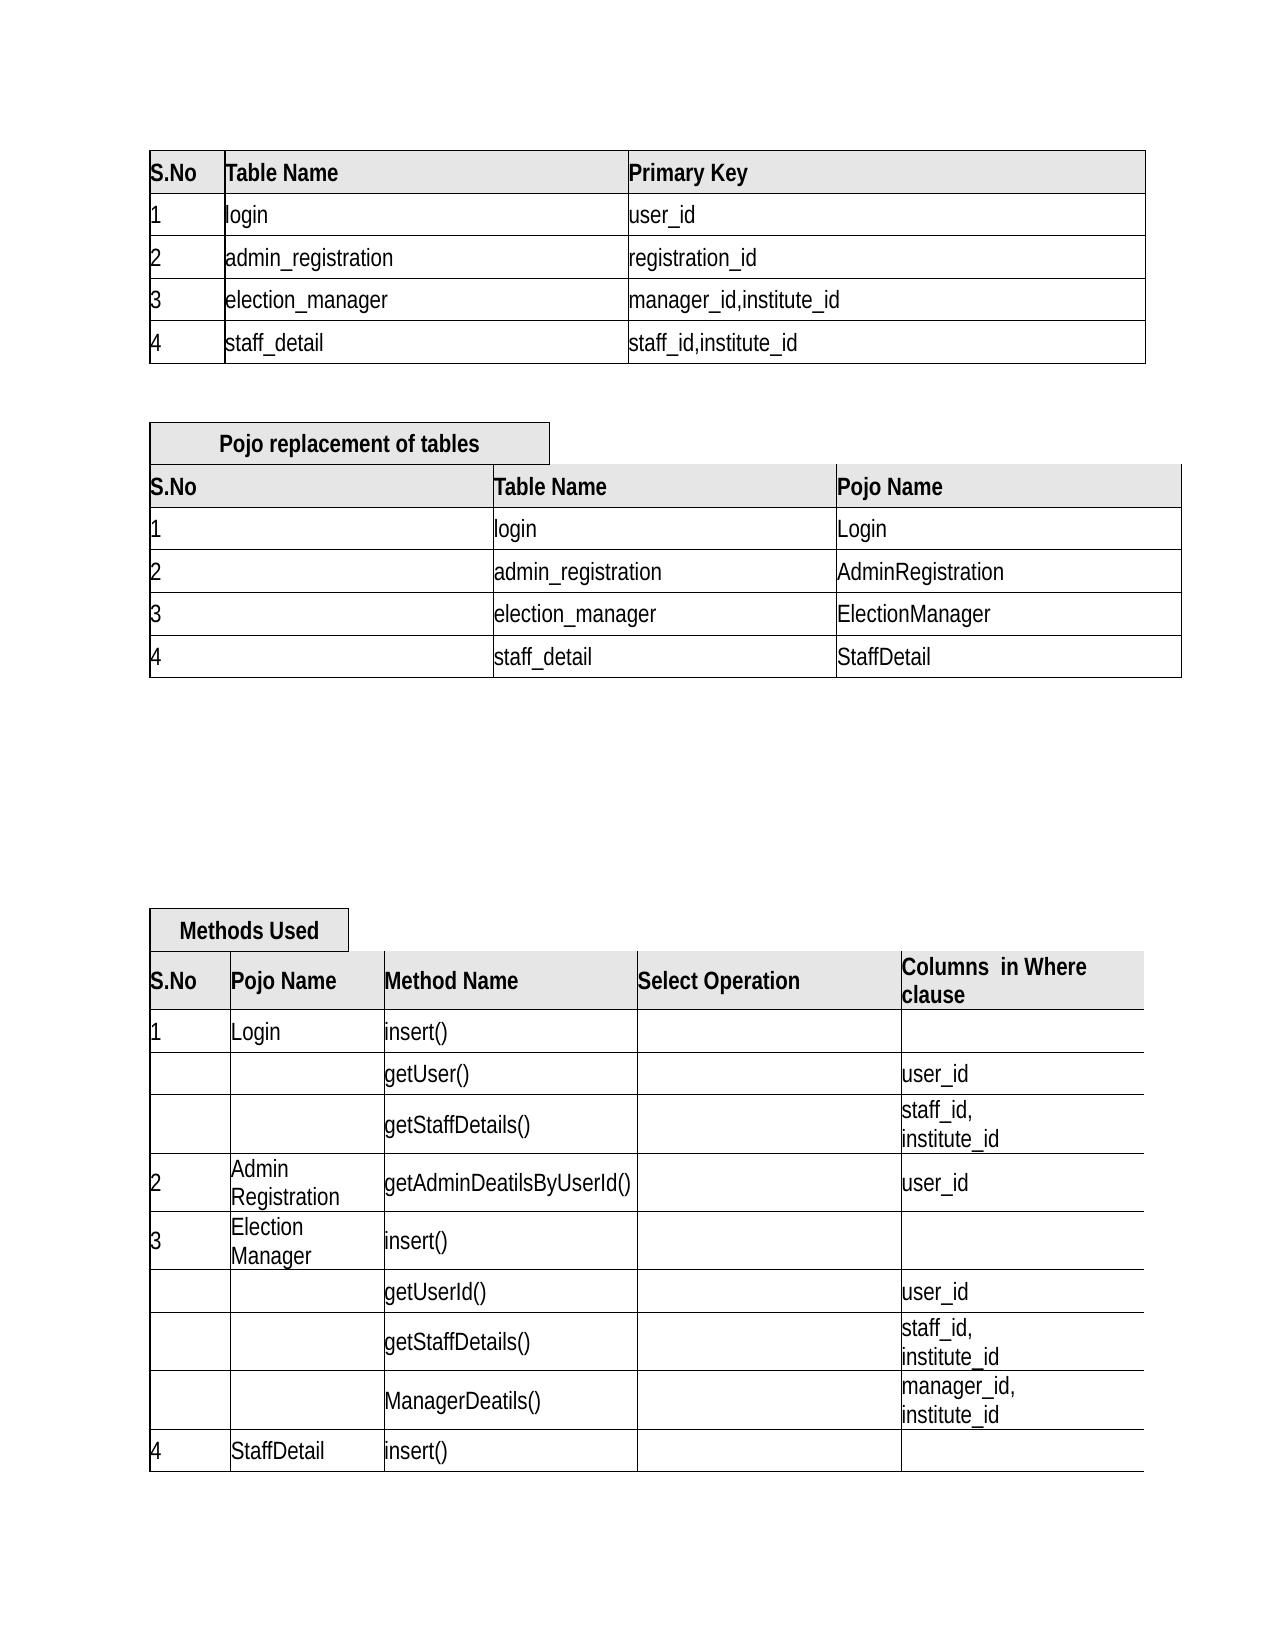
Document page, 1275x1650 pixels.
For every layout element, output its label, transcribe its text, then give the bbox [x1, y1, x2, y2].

table_header Pojo replacement of tables [151, 423, 549, 464]
table_cell Login [231, 1010, 384, 1052]
table_cell [638, 1430, 901, 1471]
table_cell [151, 1313, 230, 1370]
table_header [837, 422, 1181, 464]
table_cell getStaffDetails() [385, 1313, 637, 1370]
table_cell [151, 1371, 230, 1429]
table_cell admin_registration [226, 236, 628, 278]
table_cell 1 [151, 508, 493, 549]
table_cell [638, 1313, 901, 1370]
table_cell ElectionManager [837, 593, 1181, 634]
table_cell staff_detail [494, 636, 836, 677]
table_cell getUser() [385, 1053, 637, 1094]
table_cell [151, 1053, 230, 1094]
table_cell [638, 1154, 901, 1211]
table_cell 3 [151, 1212, 230, 1269]
table_cell user_id [629, 194, 1145, 235]
table_cell Pojo Name [231, 951, 384, 1009]
table_cell StaffDetail [837, 636, 1181, 677]
table_cell [151, 1270, 230, 1312]
table_cell [231, 1053, 384, 1094]
table_cell election_manager [494, 593, 836, 634]
table_cell [902, 1430, 1144, 1471]
table_cell [231, 1095, 384, 1153]
table_cell 4 [151, 636, 493, 677]
table_cell getAdminDeatilsByUserId() [385, 1154, 637, 1211]
table_cell 2 [151, 550, 493, 592]
table_cell Election Manager [231, 1212, 384, 1269]
table_cell 3 [151, 593, 493, 634]
table_cell Primary Key [629, 151, 1145, 193]
table_cell 4 [151, 1430, 230, 1471]
table_cell [638, 1010, 901, 1052]
table_cell getStaffDetails() [385, 1095, 637, 1153]
table_header [550, 422, 837, 464]
table_cell [902, 1212, 1144, 1269]
table_cell staff_detail [226, 321, 628, 363]
table_cell [231, 1371, 384, 1429]
table_cell Table Name [226, 151, 628, 193]
table_cell S.No [151, 952, 230, 1009]
table_cell S.No [151, 151, 224, 193]
table_cell [638, 1053, 901, 1094]
table_cell [231, 1270, 384, 1312]
table_cell Method Name [385, 951, 637, 1009]
table_cell Login [837, 508, 1181, 549]
table_cell ManagerDeatils() [385, 1371, 637, 1429]
table_cell [638, 1212, 901, 1269]
table_cell 3 [151, 279, 224, 320]
table_cell insert() [385, 1212, 637, 1269]
table_cell insert() [385, 1010, 637, 1052]
table_cell [231, 1313, 384, 1370]
table_cell 1 [151, 194, 224, 235]
table_cell Select Operation [638, 951, 901, 1009]
table_cell AdminRegistration [837, 550, 1181, 592]
table_cell election_manager [226, 279, 628, 320]
table_cell user_id [902, 1154, 1144, 1211]
table_cell Pojo Name [837, 464, 1181, 507]
table_cell manager_id, institute_id [902, 1371, 1144, 1429]
table_cell login [494, 508, 836, 549]
table_cell [638, 1095, 901, 1153]
table_cell Columns in Where clause [902, 951, 1144, 1009]
table_cell user_id [902, 1053, 1144, 1094]
table_cell manager_id,institute_id [629, 279, 1145, 320]
table_header [349, 908, 547, 951]
table_cell staff_id,institute_id [629, 321, 1145, 363]
table_cell admin_registration [494, 550, 836, 592]
table_cell staff_id, institute_id [902, 1313, 1144, 1370]
table_cell [902, 1010, 1144, 1052]
table_cell [638, 1371, 901, 1429]
table_cell user_id [902, 1270, 1144, 1312]
table_cell login [226, 194, 628, 235]
table_cell Admin Registration [231, 1154, 384, 1211]
table_cell [638, 1270, 901, 1312]
table_cell 2 [151, 236, 224, 278]
table_header Methods Used [151, 909, 348, 951]
table_cell registration_id [629, 236, 1145, 278]
table_cell getUserId() [385, 1270, 637, 1312]
table_cell StaffDetail [231, 1430, 384, 1471]
table_header [548, 908, 1144, 951]
table_cell insert() [385, 1430, 637, 1471]
table_cell S.No [151, 465, 493, 507]
table_cell Table Name [494, 464, 836, 507]
table_cell 2 [151, 1154, 230, 1211]
table_cell [151, 1095, 230, 1153]
table_cell 1 [151, 1010, 230, 1052]
table_cell staff_id, institute_id [902, 1095, 1144, 1153]
table_cell 4 [151, 321, 224, 363]
